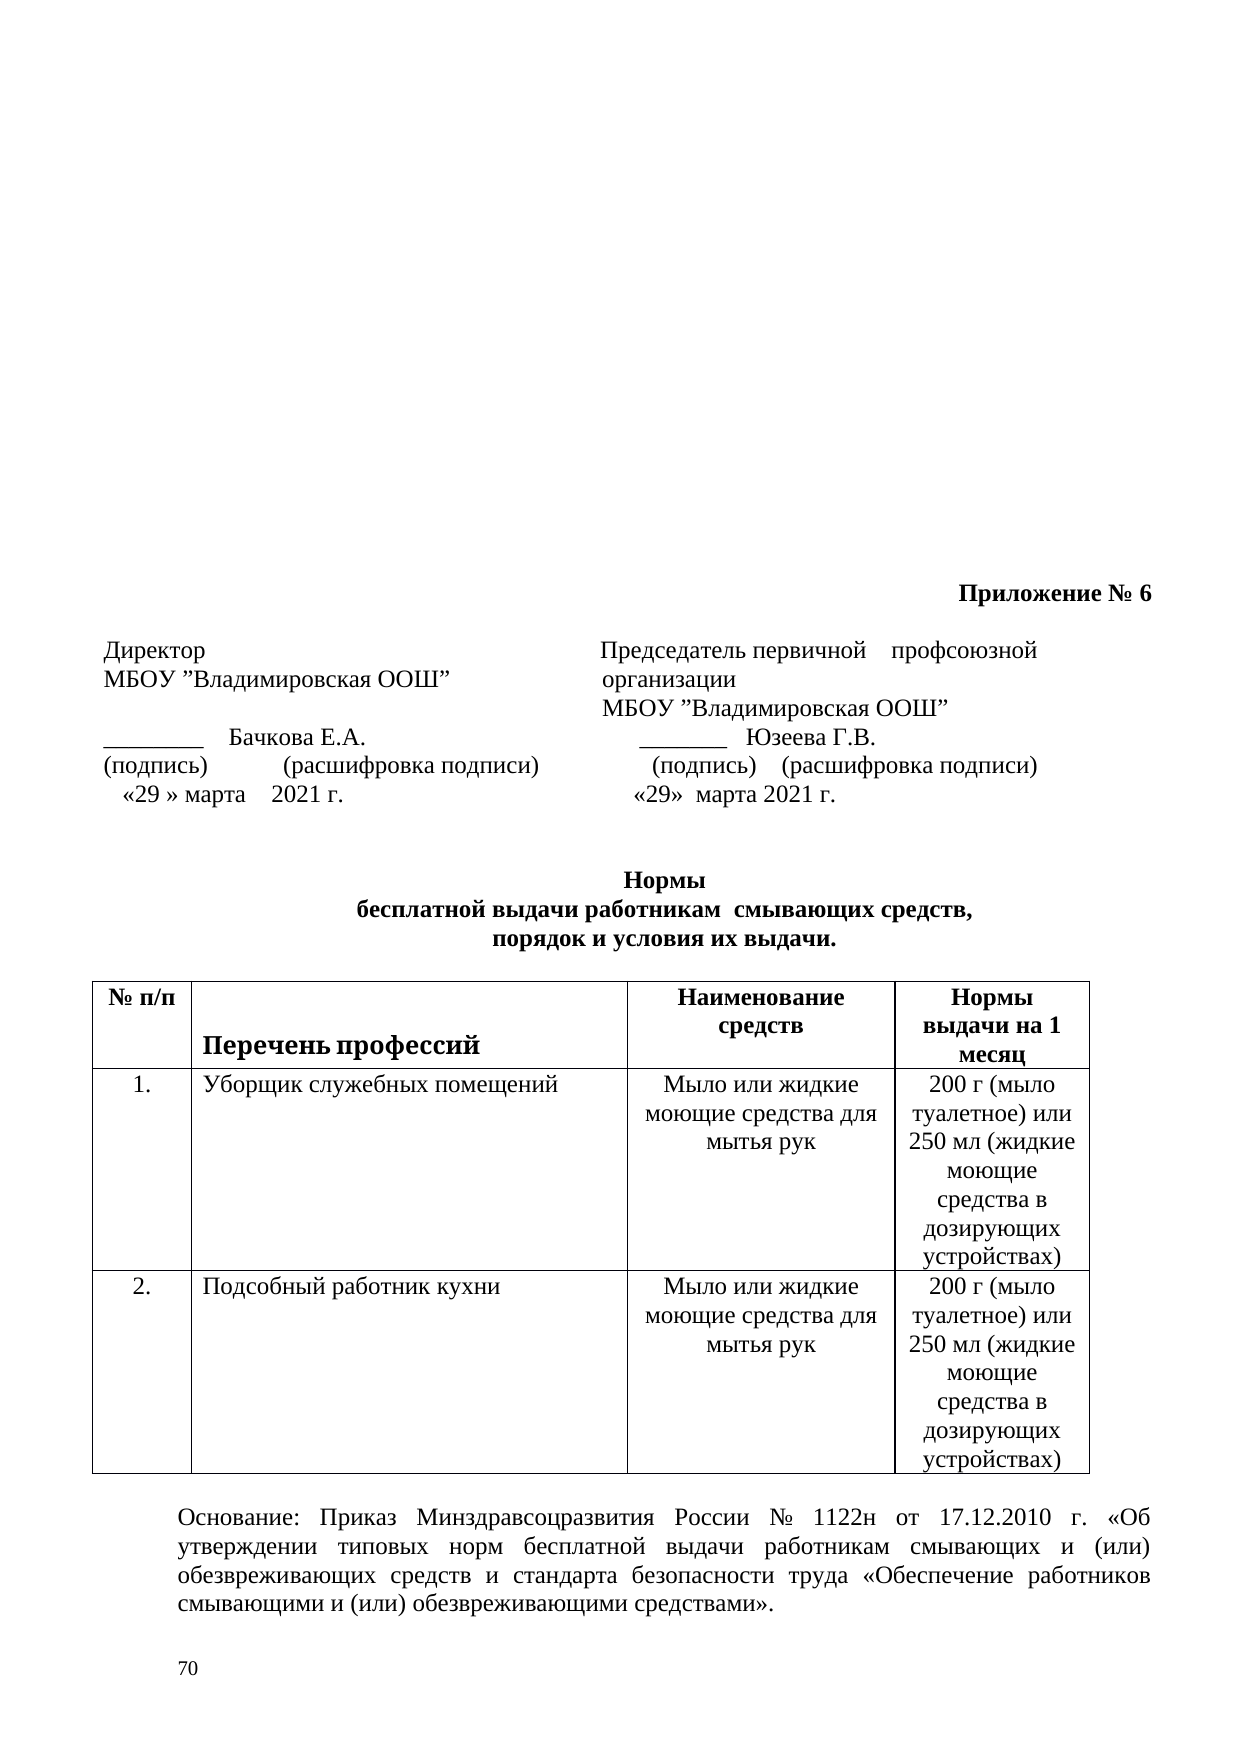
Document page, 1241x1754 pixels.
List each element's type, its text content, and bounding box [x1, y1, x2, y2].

table_header Нормы выдачи на 1 месяц [896, 982, 1089, 1068]
table_cell Уборщик служебных помещений [192, 1069, 627, 1270]
table_cell 2. [93, 1271, 191, 1472]
text порядок и условия их выдачи. [177, 923, 1152, 952]
subtitle Нормы [177, 866, 1152, 894]
table_cell Мыло или жидкие моющие средства для мытья рук [628, 1271, 894, 1472]
table_header Председатель первичной профсоюзной организации МБОУ ”Владимировская ООШ” _______ Юзеева Г.В. (подпись) (расшифровка подписи) «29» марта 2021 г. [591, 636, 1089, 837]
table_cell 200 г (мыло туалетное) или 250 мл (жидкие моющие средства в дозирующих устройствах) [896, 1271, 1089, 1472]
table_cell Подсобный работник кухни [192, 1271, 627, 1472]
table_cell 200 г (мыло туалетное) или 250 мл (жидкие моющие средства в дозирующих устройствах) [896, 1069, 1089, 1270]
table_cell 1. [93, 1069, 191, 1270]
table_header Директор МБОУ ”Владимировская ООШ” ________ Бачкова Е.А. (подпись) (расшифровка подписи) «29 » марта 2021 г. [92, 636, 591, 837]
text бесплатной выдачи работникам смывающих средств, [177, 894, 1152, 923]
table_header Наименование средств [628, 982, 894, 1068]
table_header № п/п [93, 982, 191, 1068]
table_header Перечень профессий [192, 982, 627, 1068]
text Основание: Приказ Минздравсоцразвития России № 1122н от 17.12.2010 г. «Об утверждении типовых норм бесплатной выдачи работникам смывающих и (или) обезвреживающих средств и стандарта безопасности труда «Обеспечение работников смывающими и (или) обезвреживающими средствами». [177, 1502, 1152, 1617]
table_cell Мыло или жидкие моющие средства для мытья рук [628, 1069, 894, 1270]
text Приложение № 6 [162, 578, 1152, 607]
